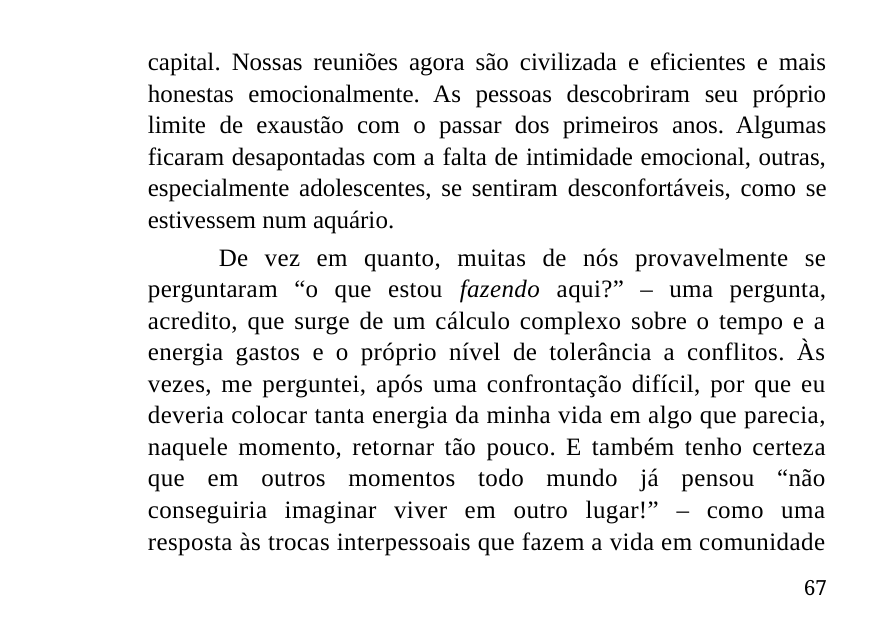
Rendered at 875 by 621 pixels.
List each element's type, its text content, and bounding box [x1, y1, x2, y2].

text De vez em quanto, muitas de nós provavelmente se perguntaram “o que estou fazendo aqui?” – uma pergunta, acredito, que surge de um cálculo complexo sobre o tempo e a energia gastos e o próprio nível de tolerância a conflitos. Às vezes, me perguntei, após uma confrontação difícil, por que eu deveria colocar tanta energia da minha vida em algo que parecia, naquele momento, retornar tão pouco. E também tenho certeza que em outros momentos todo mundo já pensou “não conseguiria imaginar viver em outro lugar!” – como uma resposta às trocas interpessoais que fazem a vida em comunidade [148, 243, 827, 555]
text capital. Nossas reuniões agora são civilizada e eficientes e mais honestas emocionalmente. As pessoas descobriram seu próprio limite de exaustão com o passar dos primeiros anos. Algumas ficaram desapontadas com a falta de intimidade emocional, outras, especialmente adolescentes, se sentiram desconfortáveis, como se estivessem num aquário. [148, 47, 827, 234]
